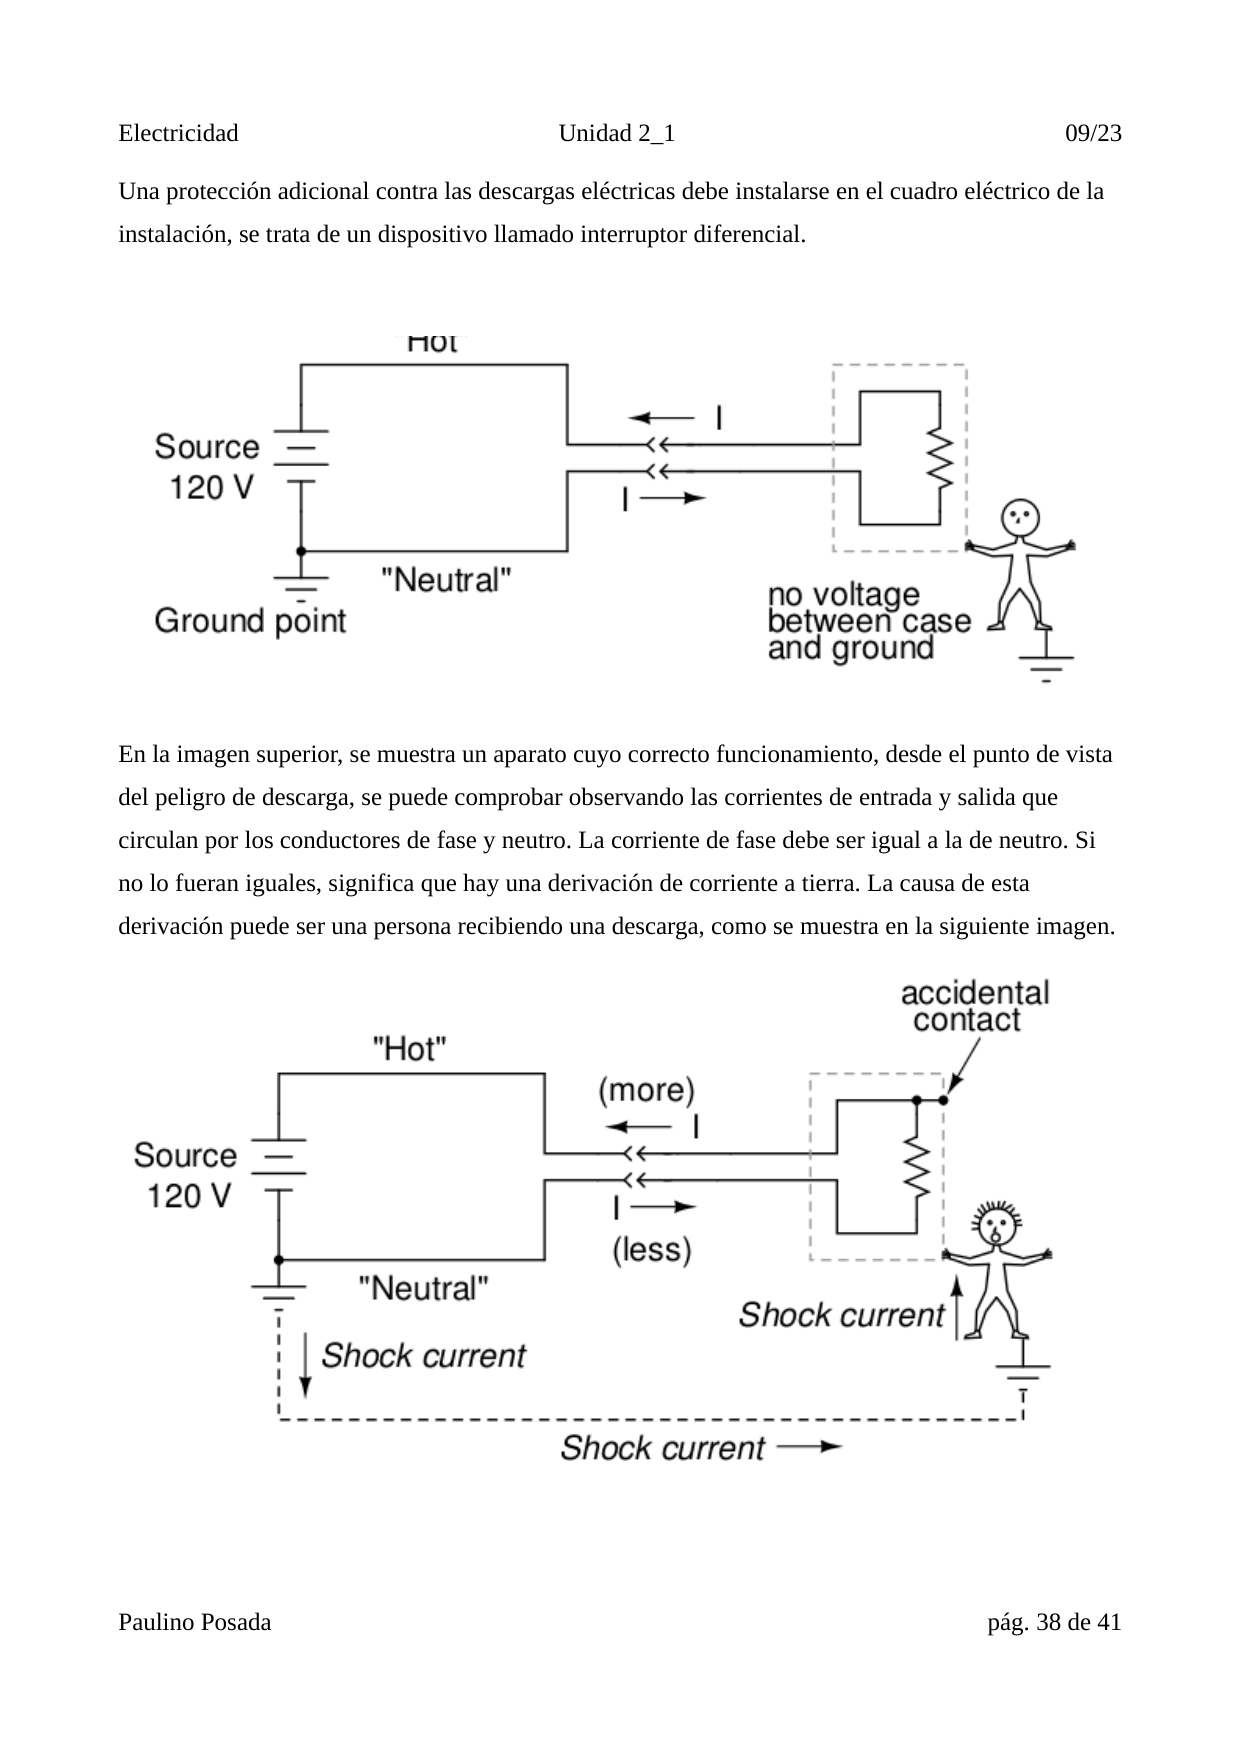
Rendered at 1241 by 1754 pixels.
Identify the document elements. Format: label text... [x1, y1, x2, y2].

text En la imagen superior, se muestra un aparato cuyo correcto funcionamiento, desde el punto de vista del peligro de descarga, se puede comprobar observando las corrientes de entrada y salida que circulan por los conductores de fase y neutro. La corriente de fase debe ser igual a la de neutro. Si no lo fueran iguales, significa que hay una derivación de corriente a tierra. La causa de esta derivación puede ser una persona recibiendo una descarga, como se muestra en la siguiente imagen. [118, 739, 1122, 940]
text Una protección adicional contra las descargas eléctricas debe instalarse en el cuadro eléctrico de la instalación, se trata de un dispositivo llamado interruptor diferencial. [118, 176, 1122, 248]
picture [131, 336, 1109, 701]
picture [118, 969, 1123, 1483]
